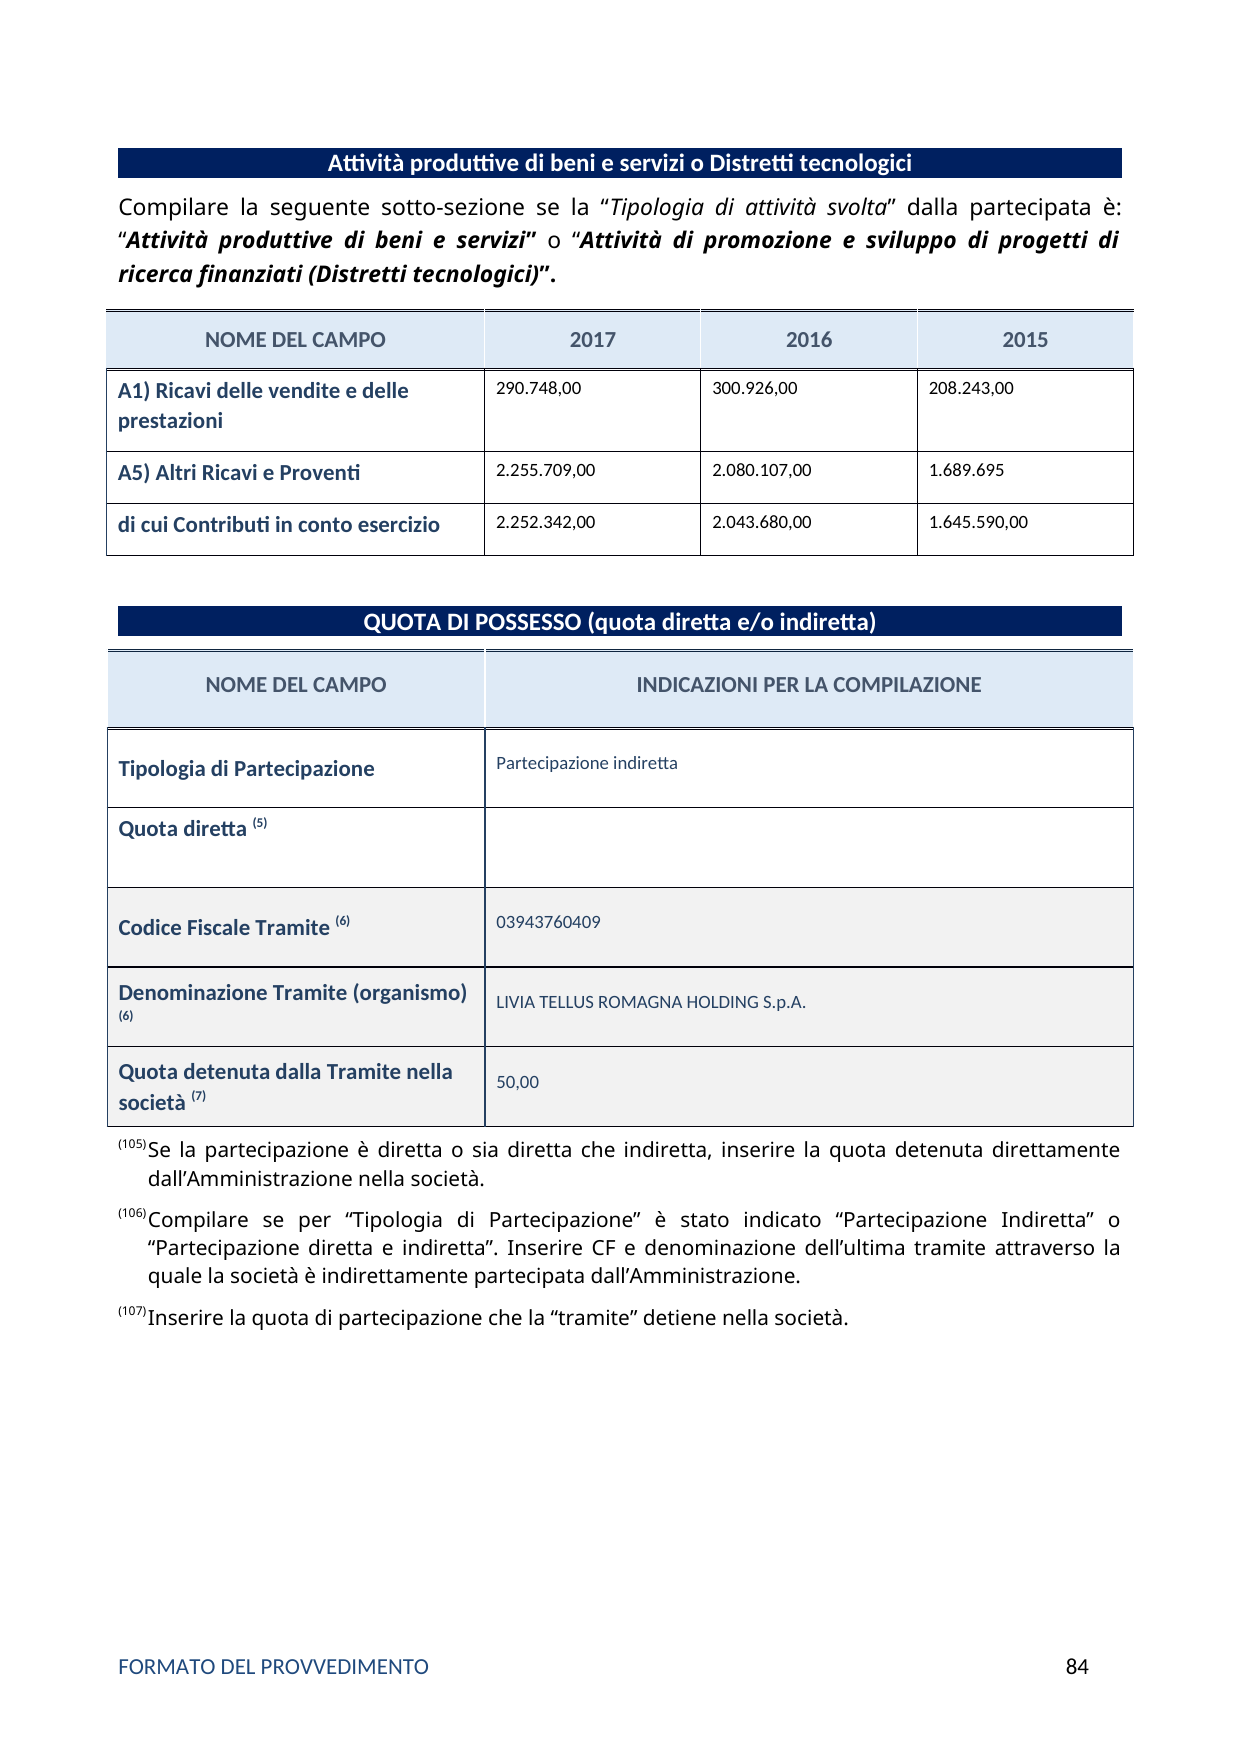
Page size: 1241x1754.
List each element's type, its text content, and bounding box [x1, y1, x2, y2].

table_cell 208.243,00 [918, 371, 1133, 451]
table_cell [486, 808, 1133, 887]
table_header 2017 [485, 312, 700, 368]
table_header NOME DEL CAMPO [108, 652, 484, 727]
table_header 2016 [701, 312, 917, 368]
table_cell 300.926,00 [701, 371, 917, 451]
table_header INDICAZIONI PER LA COMPILAZIONE [486, 652, 1133, 727]
table_cell 290.748,00 [485, 371, 700, 451]
table_cell Quota detenuta dalla Tramite nella società (7) [108, 1047, 484, 1126]
list Se la partecipazione è diretta o sia diretta che indiretta, inserire la quota detenuta direttamente dall’Amministrazione nella società. [118, 1135, 1122, 1192]
text QUOTA DI POSSESSO (quota diretta e/o indiretta) [118, 606, 1122, 636]
table_cell Denominazione Tramite (organismo) (6) [108, 968, 484, 1046]
list Inserire la quota di partecipazione che la “tramite” detiene nella società. [118, 1303, 1122, 1331]
table_cell Tipologia di Partecipazione [108, 730, 484, 807]
table_cell 2.043.680,00 [701, 504, 917, 555]
table_cell 03943760409 [486, 888, 1133, 966]
table_header NOME DEL CAMPO [106, 312, 484, 368]
table_cell A5) Altri Ricavi e Proventi [107, 452, 484, 503]
text Attività produttive di beni e servizi o Distretti tecnologici [118, 148, 1122, 178]
table_cell 1.689.695 [918, 452, 1133, 503]
table_cell 1.645.590,00 [918, 504, 1133, 555]
table_cell Codice Fiscale Tramite (6) [108, 888, 484, 966]
text Compilare la seguente sotto-sezione se la “Tipologia di attività svolta” dalla partecipata è: “Attività produttive di beni e servizi” o “Attività di promozione e sviluppo di progetti di ricerca finanziati (Distretti tecnologici)”. [118, 191, 1122, 289]
table_cell Partecipazione indiretta [486, 730, 1133, 807]
table_cell 2.080.107,00 [701, 452, 917, 503]
table_cell A1) Ricavi delle vendite e delle prestazioni [107, 371, 484, 451]
list Compilare se per “Tipologia di Partecipazione” è stato indicato “Partecipazione Indiretta” o “Partecipazione diretta e indiretta”. Inserire CF e denominazione dell’ultima tramite attraverso la quale la società è indirettamente partecipata dall’Amministrazione. [118, 1205, 1122, 1290]
table_cell Quota diretta (5) [108, 808, 484, 887]
table_cell LIVIA TELLUS ROMAGNA HOLDING S.p.A. [486, 968, 1133, 1046]
table_cell 50,00 [486, 1047, 1133, 1126]
table_cell 2.252.342,00 [485, 504, 700, 555]
table_header 2015 [918, 312, 1133, 368]
table_cell di cui Contributi in conto esercizio [107, 504, 484, 555]
table_cell 2.255.709,00 [485, 452, 700, 503]
